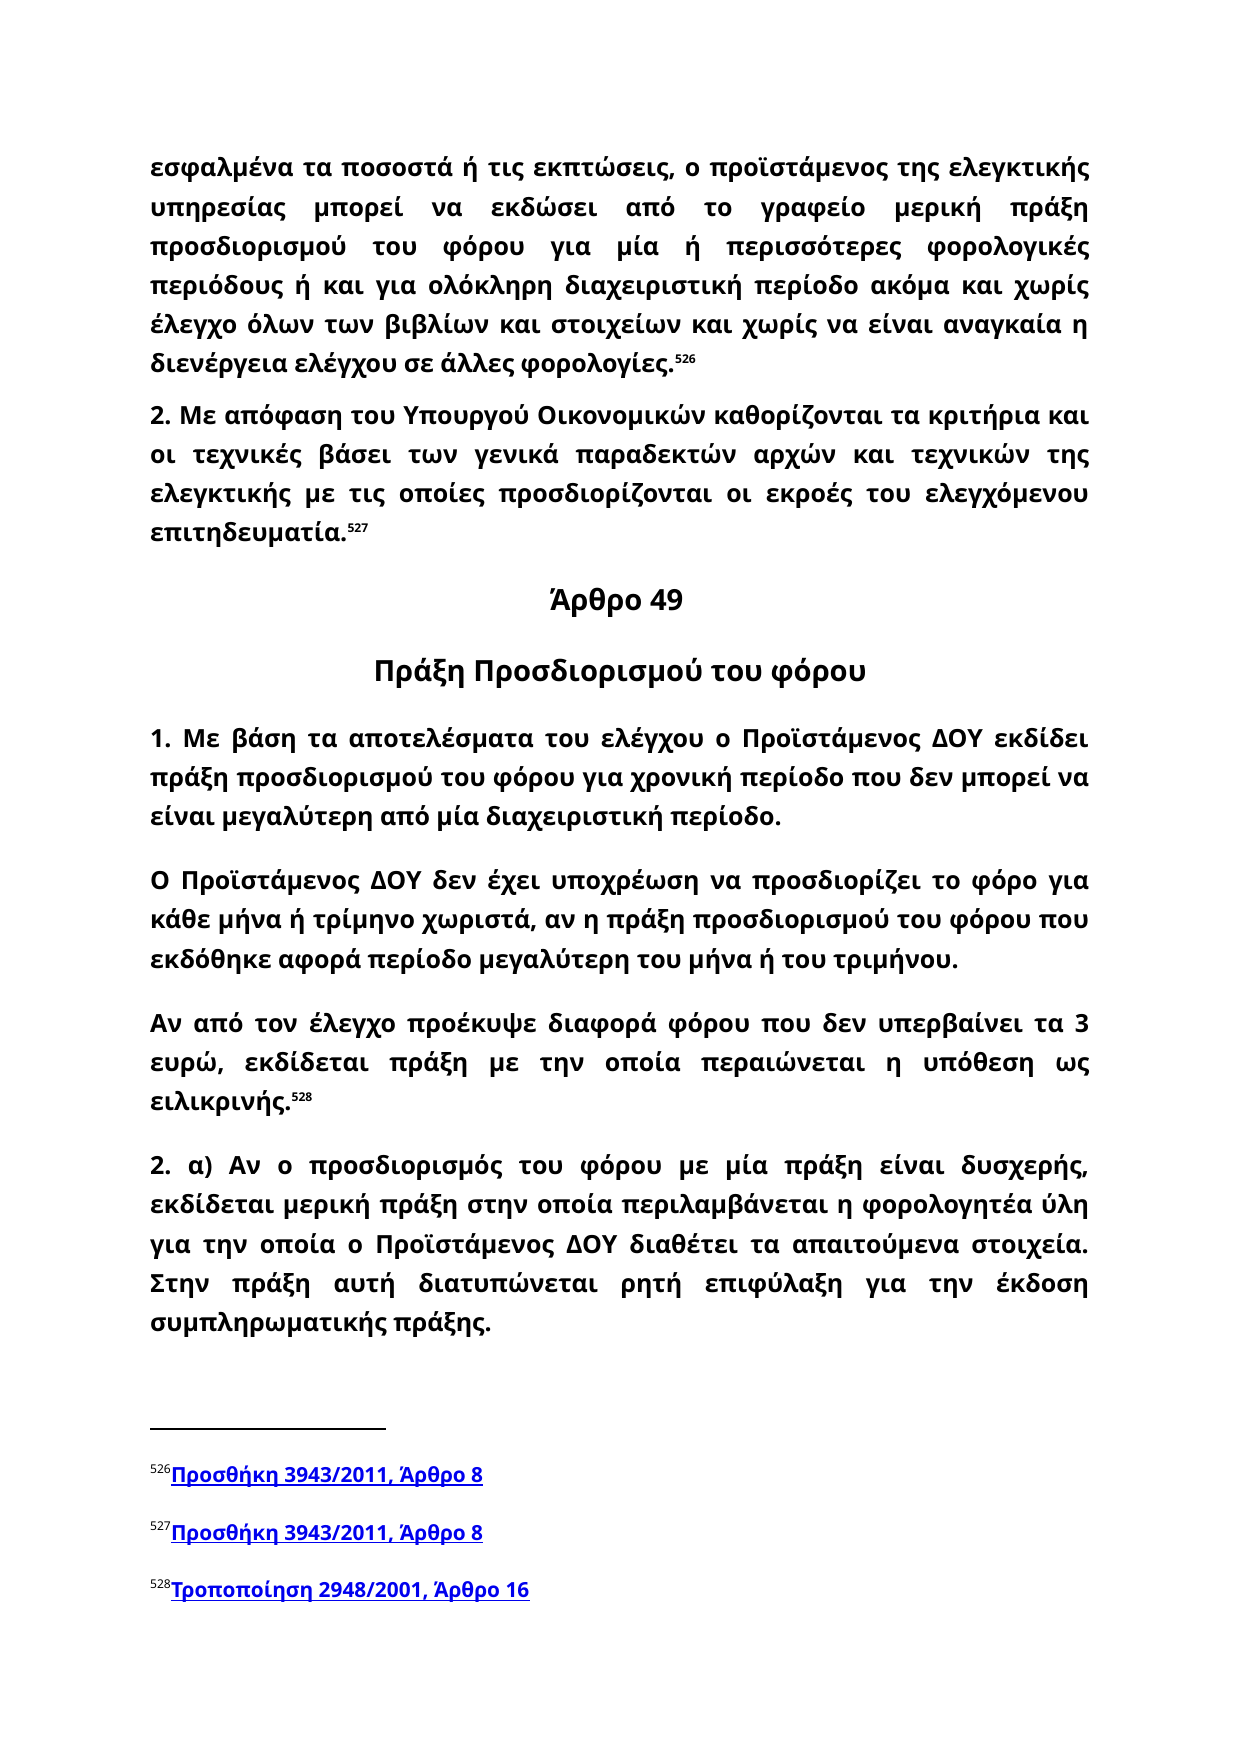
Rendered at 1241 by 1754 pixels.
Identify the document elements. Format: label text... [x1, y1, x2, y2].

text Προσθήκη 3943/2011, Άρθρο 8 [150, 1518, 1090, 1546]
text Προσθήκη 3943/2011, Άρθρο 8 [150, 1460, 1090, 1489]
text 1. Με βάση τα αποτελέσματα του ελέγχου ο Προϊστάμενος ΔΟΥ εκδίδει πράξη προσδιορισμού του φόρου για χρονική περίοδο που δεν μπορεί να είναι μεγαλύτερη από μία διαχειριστική περίοδο. [150, 720, 1090, 833]
subtitle Πράξη Προσδιορισμού του φόρου [150, 650, 1090, 689]
text Αν από τον έλεγχο προέκυψε διαφορά φόρου που δεν υπερβαίνει τα 3 ευρώ, εκδίδεται πράξη με την οποία περαιώνεται η υπόθεση ως ειλικρινής. [150, 1005, 1090, 1118]
subtitle Άρθρο 49 [150, 579, 1090, 619]
text Ο Προϊστάμενος ΔΟΥ δεν έχει υποχρέωση να προσδιορίζει το φόρο για κάθε μήνα ή τρίμηνο χωριστά, αν η πράξη προσδιορισμού του φόρου που εκδόθηκε αφορά περίοδο μεγαλύτερη του μήνα ή του τριμήνου. [150, 863, 1090, 975]
text Τροποποίηση 2948/2001, Άρθρο 16 [150, 1576, 1090, 1604]
text εσφαλμένα τα ποσοστά ή τις εκπτώσεις, ο προϊστάμενος της ελεγκτικής υπηρεσίας μπορεί να εκδώσει από το γραφείο μερική πράξη προσδιορισμού του φόρου για μία ή περισσότερες φορολογικές περιόδους ή και για ολόκληρη διαχειριστική περίοδο ακόμα και χωρίς έλεγχο όλων των βιβλίων και στοιχείων και χωρίς να είναι αναγκαία η διενέργεια ελέγχου σε άλλες φορολογίες. [150, 150, 1090, 380]
text 2. α) Αν ο προσδιορισμός του φόρου με μία πράξη είναι δυσχερής, εκδίδεται μερική πράξη στην οποία περιλαμβάνεται η φορολογητέα ύλη για την οποία ο Προϊστάμενος ΔΟΥ διαθέτει τα απαιτούμενα στοιχεία. Στην πράξη αυτή διατυπώνεται ρητή επιφύλαξη για την έκδοση συμπληρωματικής πράξης. [150, 1148, 1090, 1339]
text 2. Με απόφαση του Υπουργού Οικονομικών καθορίζονται τα κριτήρια και οι τεχνικές βάσει των γενικά παραδεκτών αρχών και τεχνικών της ελεγκτικής με τις οποίες προσδιορίζονται οι εκροές του ελεγχόμενου επιτηδευματία. [150, 397, 1090, 549]
